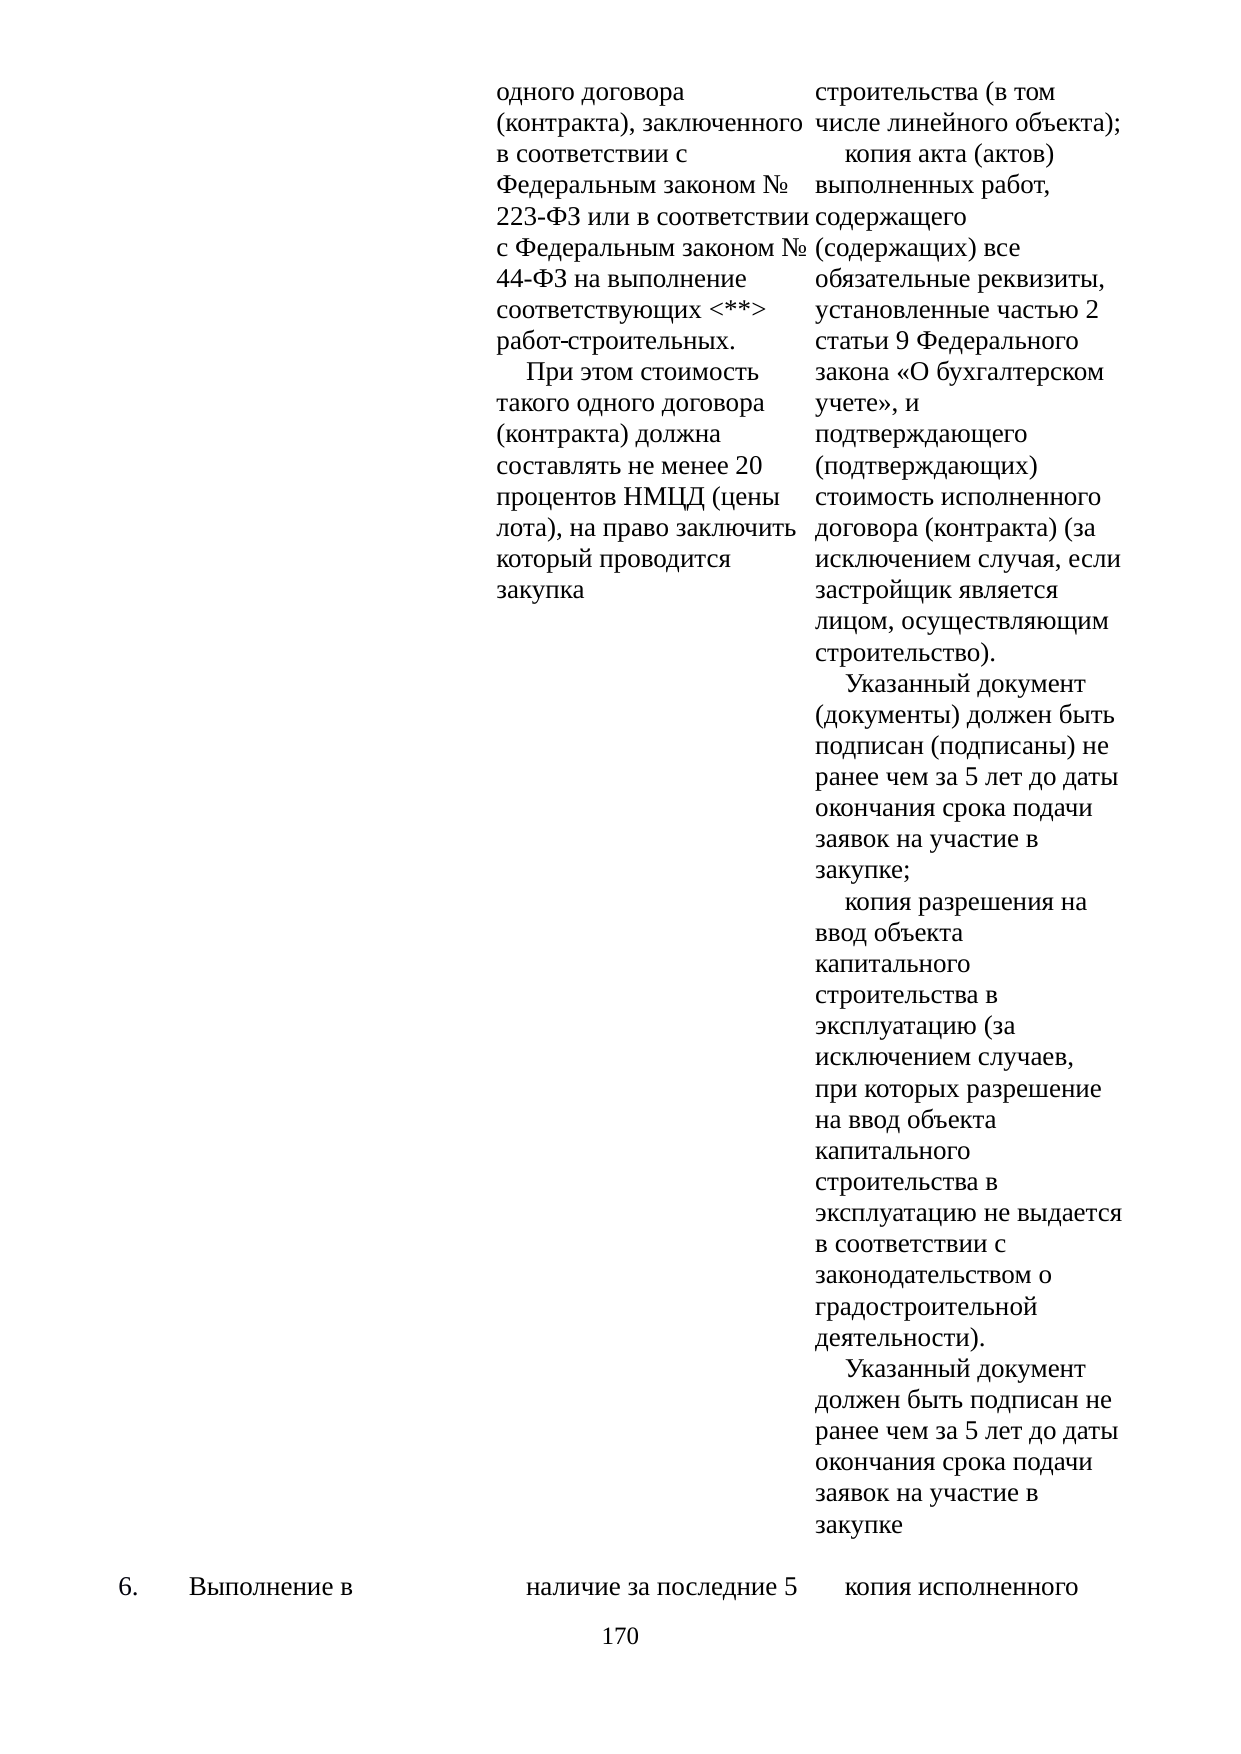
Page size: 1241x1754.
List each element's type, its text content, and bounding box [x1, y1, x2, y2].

table_cell [118, 75, 188, 1570]
table_cell 6. [118, 1570, 188, 1601]
table_cell [189, 75, 496, 1570]
table_cell строительства (в том числе линейного объекта); копия акта (актов) выполненных работ, содержащего (содержащих) все обязательные реквизиты, установленные частью 2 статьи 9 Федерального закона «О бухгалтерском учете», и подтверждающего (подтверждающих) стоимость исполненного договора (контракта) (за исключением случая, если застройщик является лицом, осуществляющим строительство). Указанный документ (документы) должен быть подписан (подписаны) не ранее чем за 5 лет до даты окончания срока подачи заявок на участие в закупке; копия разрешения на ввод объекта капитального строительства в эксплуатацию (за исключением случаев, при которых разрешение на ввод объекта капитального строительства в эксплуатацию не выдается в соответствии с законодательством о градостроительной деятельности). Указанный документ должен быть подписан не ранее чем за 5 лет до даты окончания срока подачи заявок на участие в закупке [815, 75, 1123, 1570]
table_cell наличие за последние 5 [496, 1570, 815, 1601]
table_cell одного договора (контракта), заключенного в соответствии с Федеральным законом № 223-ФЗ или в соответствии с Федеральным законом № 44-ФЗ на выполнение соответствующих <**> работ строительных. При этом стоимость такого одного договора (контракта) должна составлять не менее 20 процентов НМЦД (цены лота), на право заключить который проводится закупка [496, 75, 815, 1570]
table_cell Выполнение в [189, 1570, 496, 1601]
table_cell копия исполненного [815, 1570, 1123, 1601]
